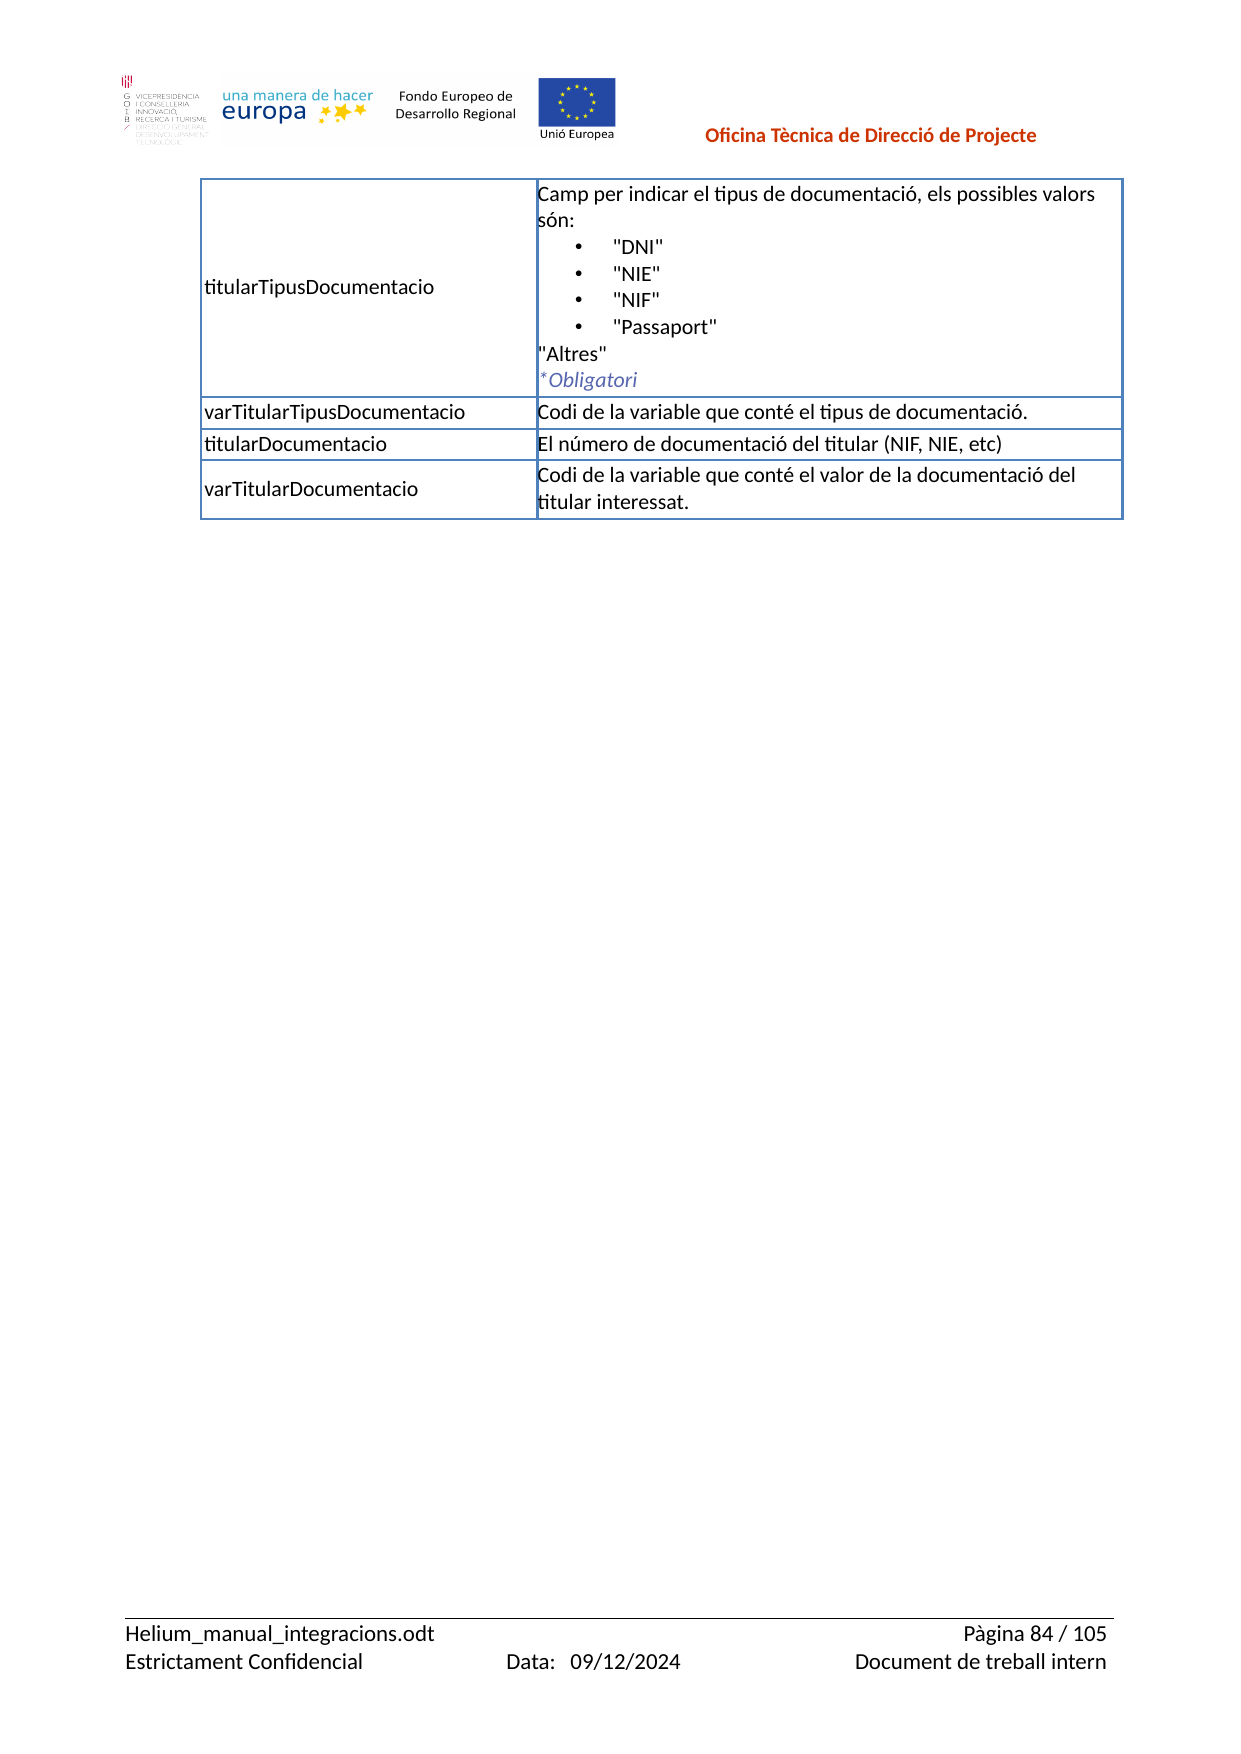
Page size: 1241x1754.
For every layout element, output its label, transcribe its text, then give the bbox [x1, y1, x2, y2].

table_cell Codi de la variable que conté el valor de la documentació del titular interessat. [539, 461, 1121, 518]
table_cell varTitularDocumentacio [202, 461, 536, 518]
table_cell varTitularTipusDocumentacio [202, 398, 536, 428]
table_cell Camp per indicar el tipus de documentació, els possibles valors són: "DNI" "NIE" "NIF" "Passaport" "Altres" *Obligatori [539, 180, 1121, 396]
table_cell El número de documentació del titular (NIF, NIE, etc) [539, 430, 1121, 459]
table_cell titularTipusDocumentacio [202, 180, 536, 396]
table_cell Codi de la variable que conté el tipus de documentació. [539, 398, 1121, 428]
table_cell titularDocumentacio [202, 430, 536, 459]
picture [118, 73, 213, 147]
picture [219, 73, 621, 147]
